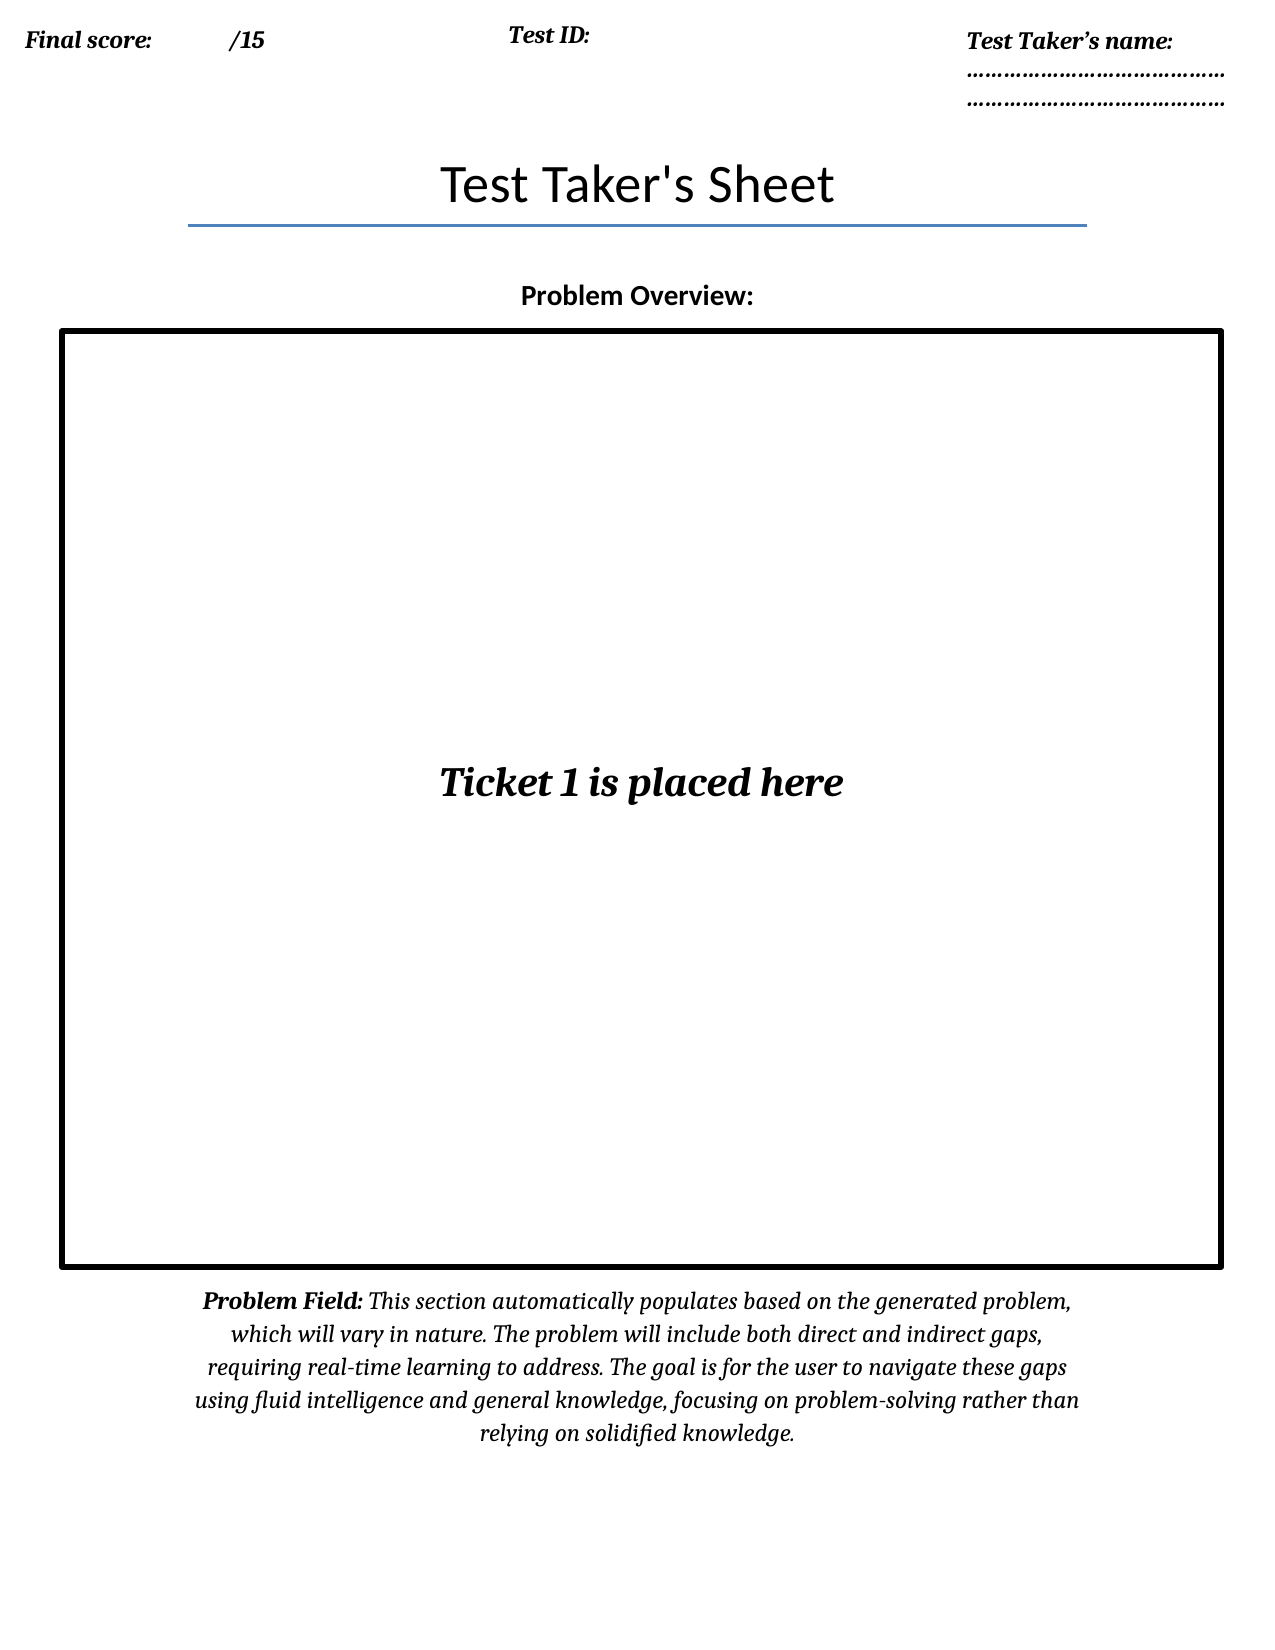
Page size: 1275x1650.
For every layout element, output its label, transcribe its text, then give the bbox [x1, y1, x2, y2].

text Problem Field: This section automatically populates based on the generated problem, which will vary in nature. The problem will include both direct and indirect gaps, requiring real-time learning to address. The goal is for the user to navigate these gaps using fluid intelligence and general knowledge, focusing on problem-solving rather than relying on solidified knowledge. [187, 1287, 1087, 1448]
title Test Taker's Sheet [187, 150, 1087, 227]
subtitle Problem Overview: [187, 277, 1087, 312]
